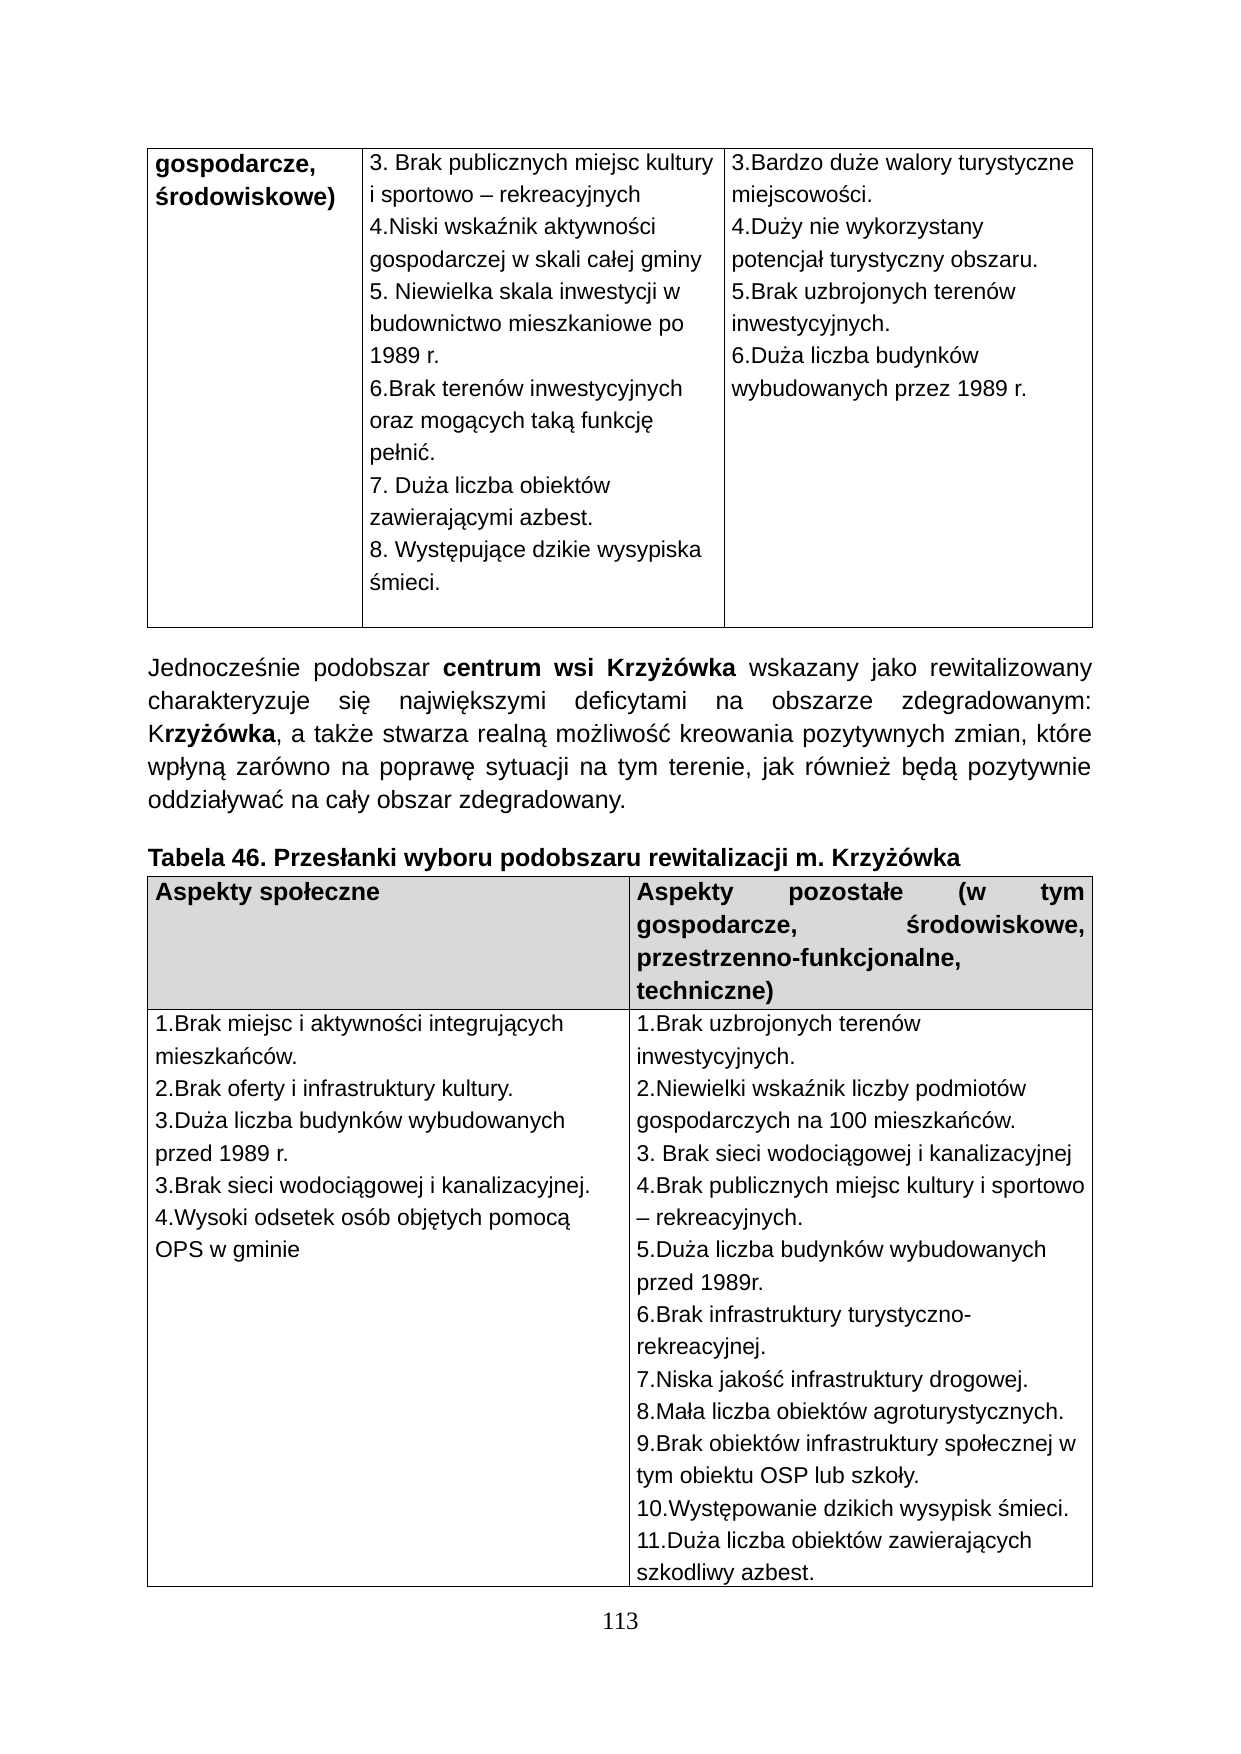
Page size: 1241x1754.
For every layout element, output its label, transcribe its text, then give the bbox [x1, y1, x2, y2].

table_cell gospodarcze, środowiskowe) [148, 149, 362, 627]
text Jednocześnie podobszar centrum wsi Krzyżówka wskazany jako rewitalizowany charakteryzuje się największymi deficytami na obszarze zdegradowanym: Krzyżówka, a także stwarza realną możliwość kreowania pozytywnych zmian, które wpłyną zarówno na poprawę sytuacji na tym terenie, jak również będą pozytywnie oddziaływać na cały obszar zdegradowany. [148, 653, 1093, 814]
table_header Aspekty społeczne [148, 877, 629, 1009]
table_cell 3.Bardzo duże walory turystyczne miejscowości. 4.Duży nie wykorzystany potencjał turystyczny obszaru. 5.Brak uzbrojonych terenów inwestycyjnych. 6.Duża liczba budynków wybudowanych przez 1989 r. [725, 149, 1092, 627]
text Tabela 46. Przesłanki wyboru podobszaru rewitalizacji m. Krzyżówka [148, 843, 1093, 872]
table_cell 1.Brak uzbrojonych terenów inwestycyjnych. 2.Niewielki wskaźnik liczby podmiotów gospodarczych na 100 mieszkańców. 3. Brak sieci wodociągowej i kanalizacyjnej 4.Brak publicznych miejsc kultury i sportowo – rekreacyjnych. 5.Duża liczba budynków wybudowanych przed 1989r. 6.Brak infrastruktury turystyczno- rekreacyjnej. 7.Niska jakość infrastruktury drogowej. 8.Mała liczba obiektów agroturystycznych. 9.Brak obiektów infrastruktury społecznej w tym obiektu OSP lub szkoły. 10.Występowanie dzikich wysypisk śmieci. 11.Duża liczba obiektów zawierających szkodliwy azbest. [630, 1010, 1092, 1586]
table_header Aspekty pozostałe (w tym gospodarcze, środowiskowe, przestrzenno-funkcjonalne, techniczne) [630, 877, 1092, 1009]
table_cell 1.Brak miejsc i aktywności integrujących mieszkańców. 2.Brak oferty i infrastruktury kultury. 3.Duża liczba budynków wybudowanych przed 1989 r. 3.Brak sieci wodociągowej i kanalizacyjnej. 4.Wysoki odsetek osób objętych pomocą OPS w gminie [148, 1010, 629, 1586]
table_cell 3. Brak publicznych miejsc kultury i sportowo – rekreacyjnych 4.Niski wskaźnik aktywności gospodarczej w skali całej gminy 5. Niewielka skala inwestycji w budownictwo mieszkaniowe po 1989 r. 6.Brak terenów inwestycyjnych oraz mogących taką funkcję pełnić. 7. Duża liczba obiektów zawierającymi azbest. 8. Występujące dzikie wysypiska śmieci. [363, 149, 724, 627]
